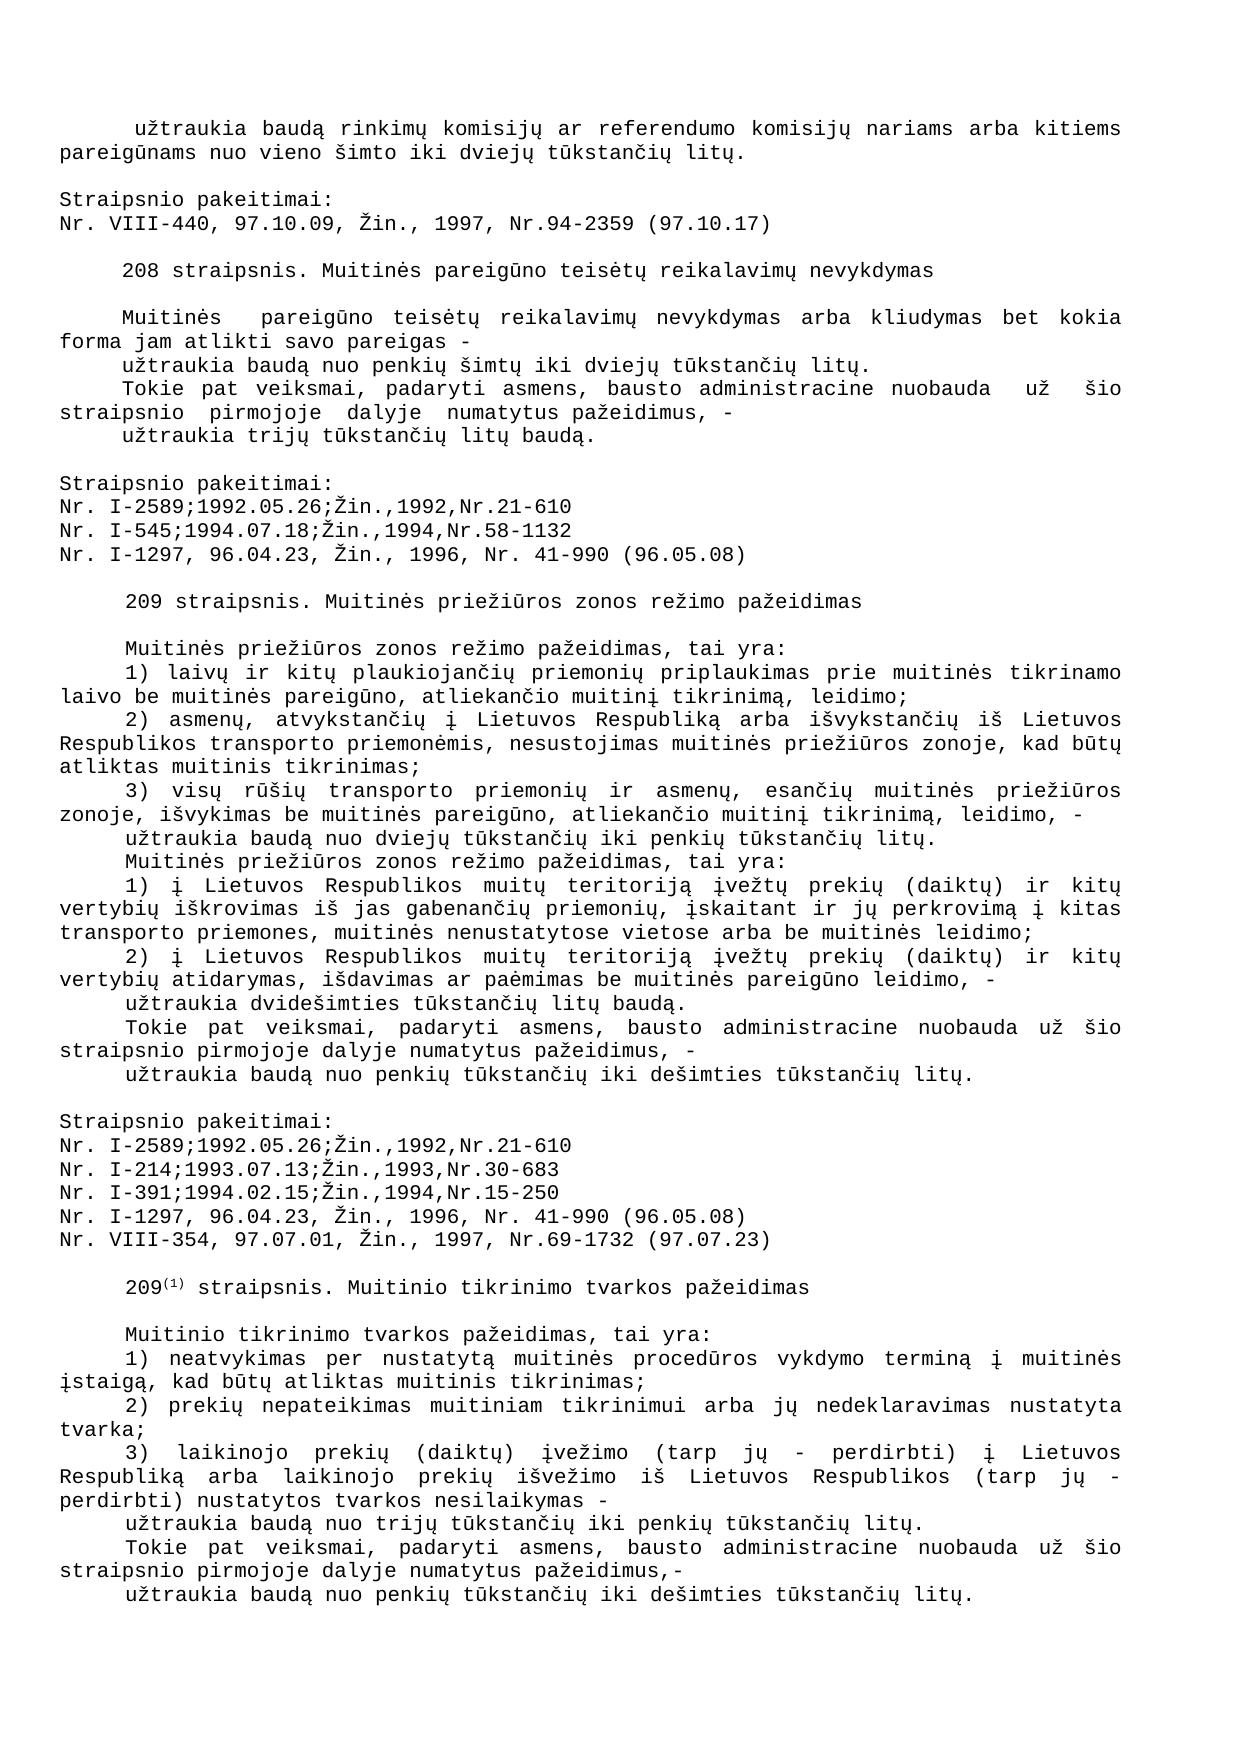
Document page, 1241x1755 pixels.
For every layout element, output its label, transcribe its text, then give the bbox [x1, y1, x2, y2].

text užtraukia dvidešimties tūkstančių litų baudą. [59, 993, 1122, 1017]
text Nr. I-545;1994.07.18;Žin.,1994,Nr.58-1132 [59, 520, 1122, 544]
text 209(1) straipsnis. Muitinio tikrinimo tvarkos pažeidimas [59, 1277, 1122, 1300]
text Nr. I-1297, 96.04.23, Žin., 1996, Nr. 41-990 (96.05.08) [59, 1206, 1122, 1229]
text 2) prekių nepateikimas muitiniam tikrinimui arba jų nedeklaravimas nustatyta tvarka; [59, 1395, 1122, 1442]
text užtraukia baudą nuo penkių tūkstančių iki dešimties tūkstančių litų. [59, 1584, 1122, 1608]
text 3) laikinojo prekių (daiktų) įvežimo (tarp jų - perdirbti) į Lietuvos Respubliką arba laikinojo prekių išvežimo iš Lietuvos Respublikos (tarp jų - perdirbti) nustatytos tvarkos nesilaikymas - [59, 1442, 1122, 1513]
text 209 straipsnis. Muitinės priežiūros zonos režimo pažeidimas [59, 591, 1122, 615]
text Straipsnio pakeitimai: [59, 473, 1122, 496]
text užtraukia baudą nuo penkių šimtų iki dviejų tūkstančių litų. [59, 354, 1122, 378]
text Straipsnio pakeitimai: [59, 1111, 1122, 1135]
text Tokie pat veiksmai, padaryti asmens, bausto administracine nuobauda už šio straipsnio pirmojoje dalyje numatytus pažeidimus, - [59, 378, 1122, 426]
text Nr. I-2589;1992.05.26;Žin.,1992,Nr.21-610 [59, 1135, 1122, 1158]
text 2) į Lietuvos Respublikos muitų teritoriją įvežtų prekių (daiktų) ir kitų vertybių atidarymas, išdavimas ar paėmimas be muitinės pareigūno leidimo, - [59, 946, 1122, 993]
text Nr. I-391;1994.02.15;Žin.,1994,Nr.15-250 [59, 1182, 1122, 1206]
text Straipsnio pakeitimai: [59, 189, 1122, 213]
text 208 straipsnis. Muitinės pareigūno teisėtų reikalavimų nevykdymas [59, 260, 1122, 284]
text Muitinės priežiūros zonos režimo pažeidimas, tai yra: [59, 851, 1122, 875]
text 1) neatvykimas per nustatytą muitinės procedūros vykdymo terminą į muitinės įstaigą, kad būtų atliktas muitinis tikrinimas; [59, 1348, 1122, 1395]
text Nr. VIII-440, 97.10.09, Žin., 1997, Nr.94-2359 (97.10.17) [59, 213, 1122, 236]
text Tokie pat veiksmai, padaryti asmens, bausto administracine nuobauda už šio straipsnio pirmojoje dalyje numatytus pažeidimus, - [59, 1017, 1122, 1064]
text Muitinės priežiūros zonos režimo pažeidimas, tai yra: [59, 638, 1122, 662]
text Nr. I-214;1993.07.13;Žin.,1993,Nr.30-683 [59, 1158, 1122, 1182]
text Muitinio tikrinimo tvarkos pažeidimas, tai yra: [59, 1324, 1122, 1348]
text Nr. I-2589;1992.05.26;Žin.,1992,Nr.21-610 [59, 496, 1122, 520]
text Nr. VIII-354, 97.07.01, Žin., 1997, Nr.69-1732 (97.07.23) [59, 1229, 1122, 1253]
text Tokie pat veiksmai, padaryti asmens, bausto administracine nuobauda už šio straipsnio pirmojoje dalyje numatytus pažeidimus,- [59, 1537, 1122, 1584]
text Muitinės pareigūno teisėtų reikalavimų nevykdymas arba kliudymas bet kokia forma jam atlikti savo pareigas - [59, 307, 1122, 354]
text 3) visų rūšių transporto priemonių ir asmenų, esančių muitinės priežiūros zonoje, išvykimas be muitinės pareigūno, atliekančio muitinį tikrinimą, leidimo, - [59, 780, 1122, 827]
text užtraukia baudą rinkimų komisijų ar referendumo komisijų nariams arba kitiems pareigūnams nuo vieno šimto iki dviejų tūkstančių litų. [59, 118, 1122, 165]
text užtraukia baudą nuo trijų tūkstančių iki penkių tūkstančių litų. [59, 1513, 1122, 1537]
text Nr. I-1297, 96.04.23, Žin., 1996, Nr. 41-990 (96.05.08) [59, 544, 1122, 567]
text 1) laivų ir kitų plaukiojančių priemonių priplaukimas prie muitinės tikrinamo laivo be muitinės pareigūno, atliekančio muitinį tikrinimą, leidimo; [59, 662, 1122, 709]
text užtraukia trijų tūkstančių litų baudą. [59, 426, 1122, 449]
text 2) asmenų, atvykstančių į Lietuvos Respubliką arba išvykstančių iš Lietuvos Respublikos transporto priemonėmis, nesustojimas muitinės priežiūros zonoje, kad būtų atliktas muitinis tikrinimas; [59, 709, 1122, 780]
text 1) į Lietuvos Respublikos muitų teritoriją įvežtų prekių (daiktų) ir kitų vertybių iškrovimas iš jas gabenančių priemonių, įskaitant ir jų perkrovimą į kitas transporto priemones, muitinės nenustatytose vietose arba be muitinės leidimo; [59, 875, 1122, 946]
text užtraukia baudą nuo dviejų tūkstančių iki penkių tūkstančių litų. [59, 827, 1122, 851]
text užtraukia baudą nuo penkių tūkstančių iki dešimties tūkstančių litų. [59, 1064, 1122, 1088]
